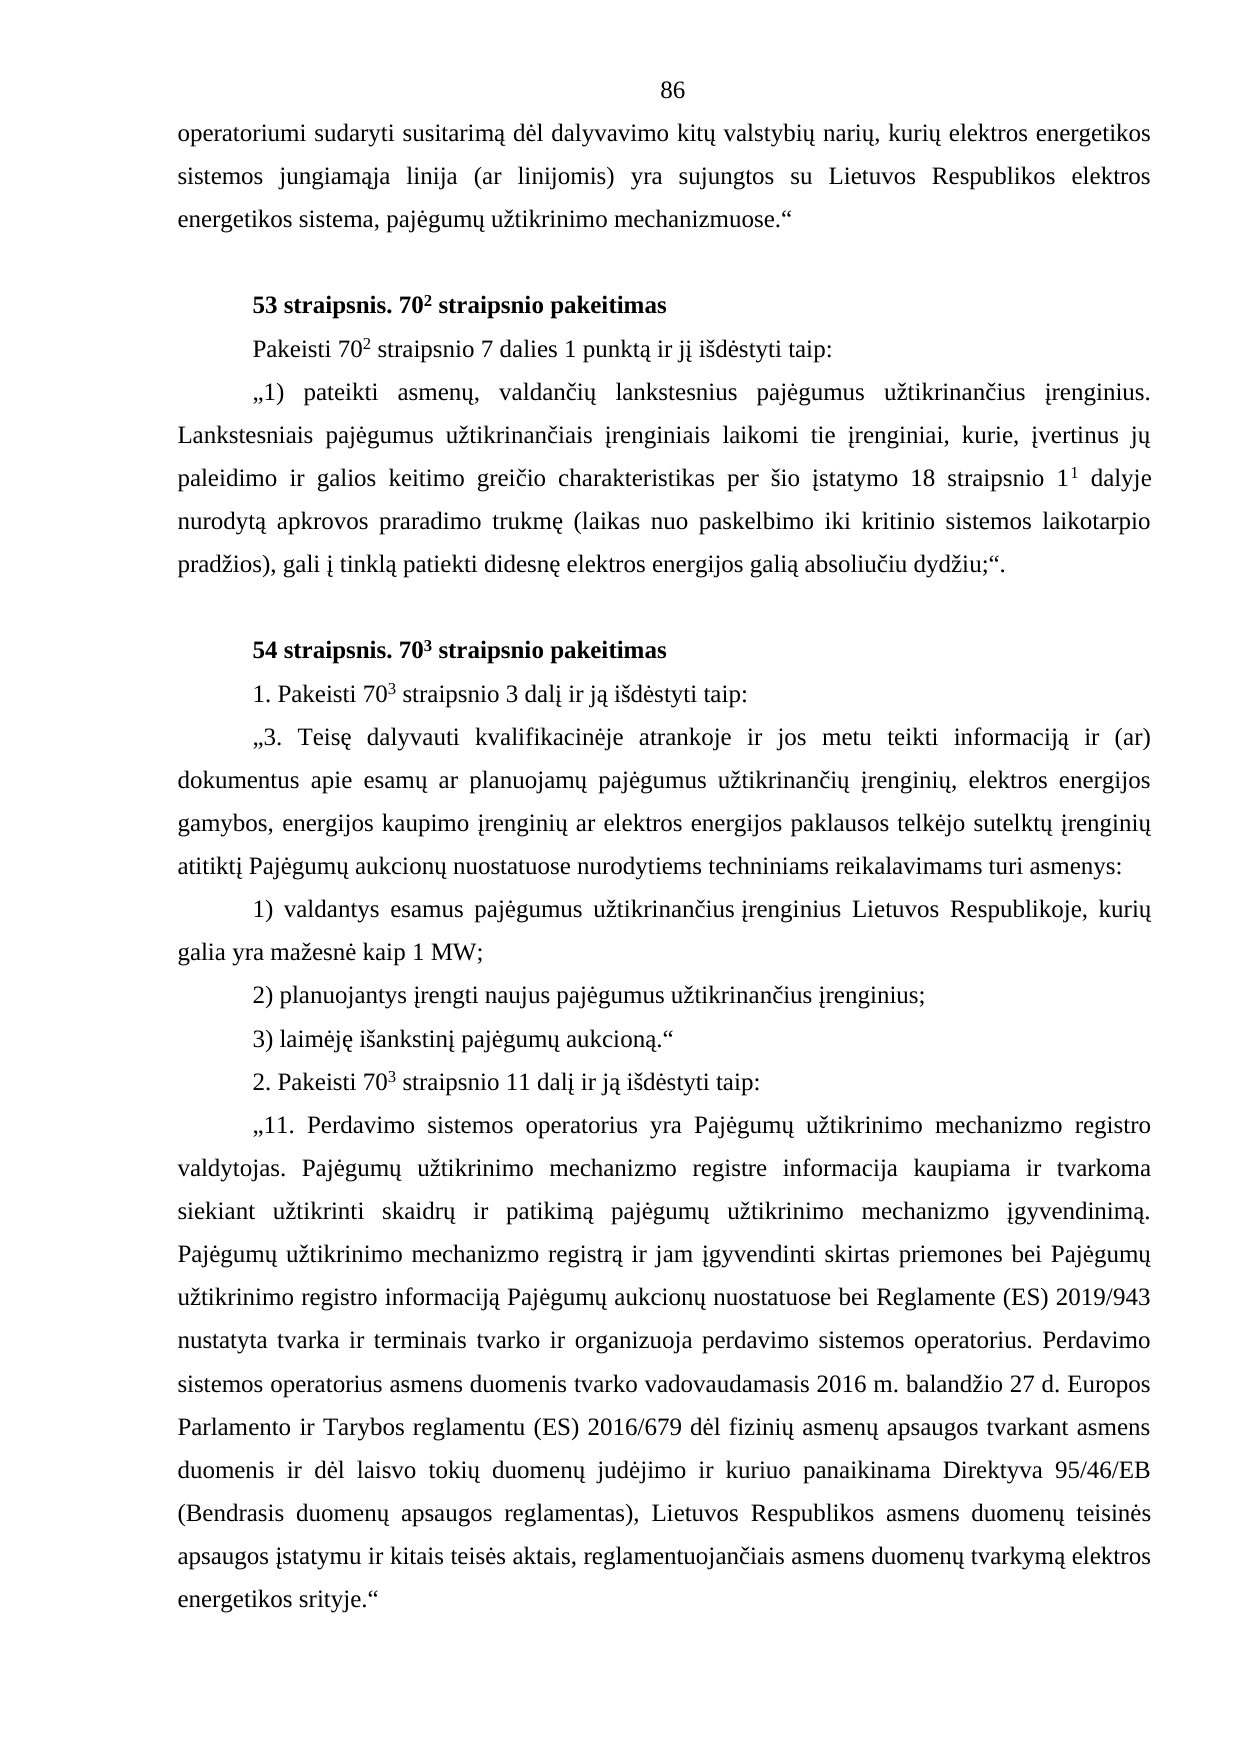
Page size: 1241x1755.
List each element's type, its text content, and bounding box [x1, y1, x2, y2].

text 3) laimėję išankstinį pajėgumų aukcioną.“ [177, 1024, 1152, 1052]
text 1) valdantys esamus pajėgumus užtikrinančius įrenginius Lietuvos Respublikoje, kurių galia yra mažesnė kaip 1 MW; [177, 894, 1152, 966]
text 2. Pakeisti 703 straipsnio 11 dalį ir ją išdėstyti taip: [177, 1067, 1152, 1096]
text „1) pateikti asmenų, valdančių lankstesnius pajėgumus užtikrinančius įrenginius. Lankstesniais pajėgumus užtikrinančiais įrenginiais laikomi tie įrenginiai, kurie, įvertinus jų paleidimo ir galios keitimo greičio charakteristikas per šio įstatymo 18 straipsnio 11 dalyje nurodytą apkrovos praradimo trukmę (laikas nuo paskelbimo iki kritinio sistemos laikotarpio pradžios), gali į tinklą patiekti didesnę elektros energijos galią absoliučiu dydžiu;“. [177, 377, 1152, 578]
text 54 straipsnis. 703 straipsnio pakeitimas [177, 636, 1152, 664]
text 2) planuojantys įrengti naujus pajėgumus užtikrinančius įrenginius; [177, 981, 1152, 1009]
text „3. Teisę dalyvauti kvalifikacinėje atrankoje ir jos metu teikti informaciją ir (ar) dokumentus apie esamų ar planuojamų pajėgumus užtikrinančių įrenginių, elektros energijos gamybos, energijos kaupimo įrenginių ar elektros energijos paklausos telkėjo sutelktų įrenginių atitiktį Pajėgumų aukcionų nuostatuose nurodytiems techniniams reikalavimams turi asmenys: [177, 722, 1152, 880]
text Pakeisti 702 straipsnio 7 dalies 1 punktą ir jį išdėstyti taip: [177, 334, 1152, 362]
text 1. Pakeisti 703 straipsnio 3 dalį ir ją išdėstyti taip: [177, 679, 1152, 707]
text „11. Perdavimo sistemos operatorius yra Pajėgumų užtikrinimo mechanizmo registro valdytojas. Pajėgumų užtikrinimo mechanizmo registre informacija kaupiama ir tvarkoma siekiant užtikrinti skaidrų ir patikimą pajėgumų užtikrinimo mechanizmo įgyvendinimą. Pajėgumų užtikrinimo mechanizmo registrą ir jam įgyvendinti skirtas priemones bei Pajėgumų užtikrinimo registro informaciją Pajėgumų aukcionų nuostatuose bei Reglamente (ES) 2019/943 nustatyta tvarka ir terminais tvarko ir organizuoja perdavimo sistemos operatorius. Perdavimo sistemos operatorius asmens duomenis tvarko vadovaudamasis 2016 m. balandžio 27 d. Europos Parlamento ir Tarybos reglamentu (ES) 2016/679 dėl fizinių asmenų apsaugos tvarkant asmens duomenis ir dėl laisvo tokių duomenų judėjimo ir kuriuo panaikinama Direktyva 95/46/EB (Bendrasis duomenų apsaugos reglamentas), Lietuvos Respublikos asmens duomenų teisinės apsaugos įstatymu ir kitais teisės aktais, reglamentuojančiais asmens duomenų tvarkymą elektros energetikos srityje.“ [177, 1110, 1152, 1613]
text 53 straipsnis. 702 straipsnio pakeitimas [177, 291, 1152, 319]
text operatoriumi sudaryti susitarimą dėl dalyvavimo kitų valstybių narių, kurių elektros energetikos sistemos jungiamąja linija (ar linijomis) yra sujungtos su Lietuvos Respublikos elektros energetikos sistema, pajėgumų užtikrinimo mechanizmuose.“ [177, 118, 1152, 233]
